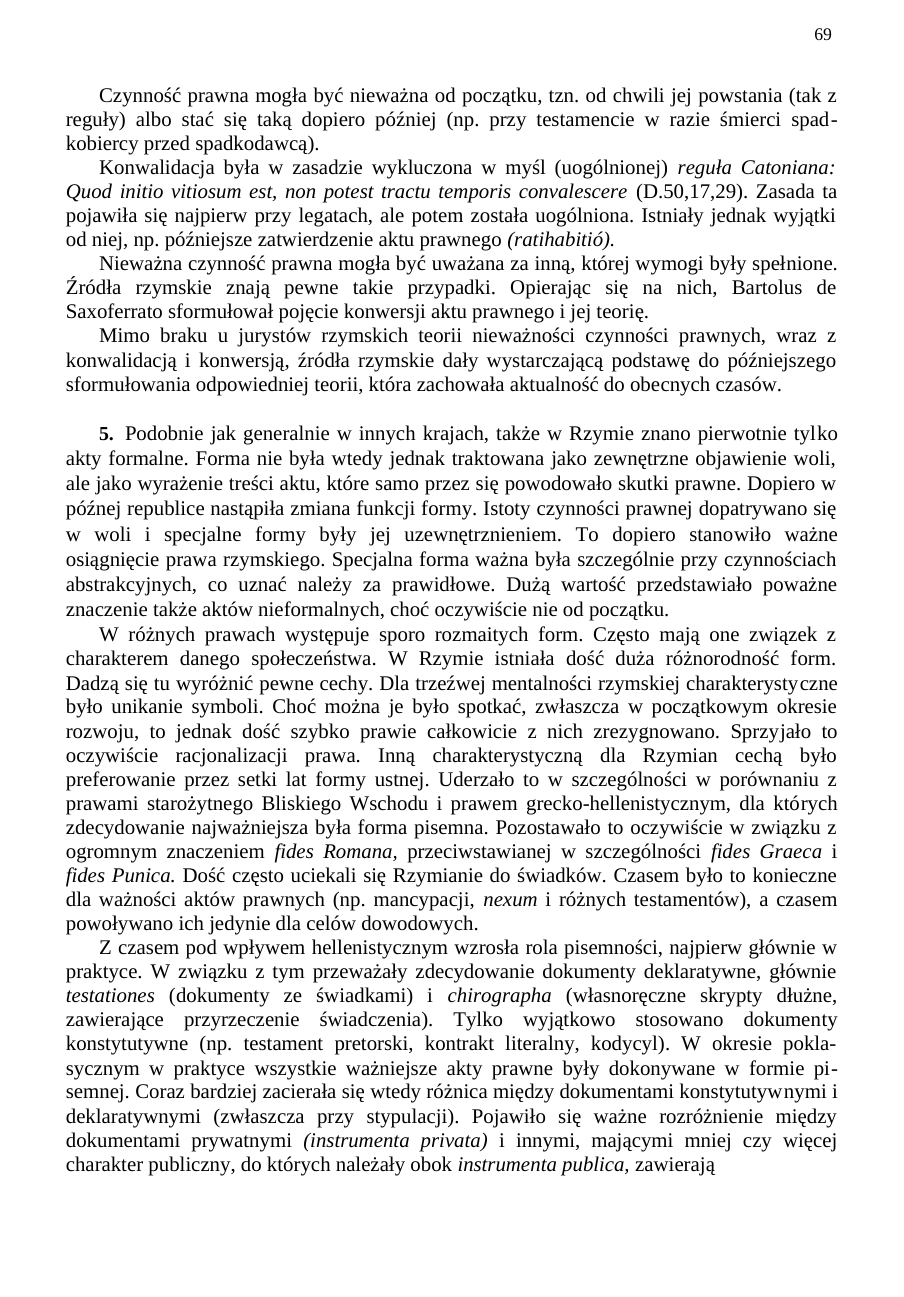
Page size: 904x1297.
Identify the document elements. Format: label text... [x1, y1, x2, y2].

text Z czasem pod wpływem hellenistycznym wzrosła rola pisemności, najpierw głównie w praktyce. W związku z tym przeważały zdecydowanie dokumenty deklaratywne, głównie testationes (dokumenty ze świadkami) i chirographa (własnoręczne skrypty dłużne, zawierające przyrzeczenie świadczenia). Tylko wyjątkowo stosowano dokumen­ty konstytutywne (np. testament pretorski, kontrakt literalny, kodycyl). W okresie pokla- sycznym w praktyce wszystkie ważniejsze akty prawne były dokonywane w formie pi­semnej. Coraz bardziej zacierała się wtedy różnica między dokumentami konstytutyw­nymi i deklaratywnymi (zwłaszcza przy stypulacji). Pojawiło się ważne rozróżnienie między dokumentami prywatnymi (instrumenta privata) i innymi, mającymi mniej czy więcej charakter publiczny, do których należały obok instrumenta publica, zawierają­ [66, 935, 838, 1176]
list Podobnie jak generalnie w innych krajach, także w Rzymie znano pierwotnie tyl­ko akty formalne. Forma nie była wtedy jednak traktowana jako zewnętrzne objawienie woli, ale jako wyrażenie treści aktu, które samo przez się powodowało skutki prawne. Dopiero w późnej republice nastąpiła zmiana funkcji formy. Istoty czynności prawnej dopatrywano się w woli i specjalne formy były jej uzewnętrznieniem. To dopiero stano­wiło ważne osiągnięcie prawa rzymskiego. Specjalna forma ważna była szczególnie przy czynnościach abstrakcyjnych, co uznać należy za prawidłowe. Dużą wartość przedstawiało poważne znaczenie także aktów nieformalnych, choć oczywiście nie od początku. [66, 421, 838, 621]
text Mimo braku u jurystów rzymskich teorii nieważności czynności prawnych, wraz z konwalidacją i konwersją, źródła rzymskie dały wystarczającą podstawę do późniejszego sformułowania odpowiedniej teorii, która zachowała aktualność do obe­cnych czasów. [66, 323, 838, 396]
text Czynność prawna mogła być nieważna od początku, tzn. od chwili jej powstania (tak z reguły) albo stać się taką dopiero później (np. przy testamencie w razie śmierci spad­kobiercy przed spadkodawcą). [66, 83, 838, 155]
text Konwalidacja była w zasadzie wykluczona w myśl (uogólnionej) reguła Catoniana: Quod initio vitiosum est, non potest tractu temporis convalescere (D.50,17,29). Zasada ta pojawiła się najpierw przy legatach, ale potem została uogólniona. Istniały jednak wyjątki od niej, np. późniejsze zatwierdzenie aktu prawnego (ratihabitió). [66, 155, 838, 251]
text W różnych prawach występuje sporo rozmaitych form. Często mają one związek z charakterem danego społeczeństwa. W Rzymie istniała dość duża różnorodność form. Dadzą się tu wyróżnić pewne cechy. Dla trzeźwej mentalności rzymskiej charakterysty­czne było unikanie symboli. Choć można je było spotkać, zwłaszcza w początkowym okresie rozwoju, to jednak dość szybko prawie całkowicie z nich zrezygnowano. Sprzy­jało to oczywiście racjonalizacji prawa. Inną charakterystyczną dla Rzymian cechą było preferowanie przez setki lat formy ustnej. Uderzało to w szczególności w porównaniu z prawami starożytnego Bliskiego Wschodu i prawem grecko-hellenistycznym, dla któ­rych zdecydowanie najważniejsza była forma pisemna. Pozostawało to oczywiście w związku z ogromnym znaczeniem fides Romana, przeciwstawianej w szczególności fides Graeca i fides Punica. Dość często uciekali się Rzymianie do świadków. Czasem było to konieczne dla ważności aktów prawnych (np. mancypacji, nexum i różnych te­stamentów), a czasem powoływano ich jedynie dla celów dowodowych. [66, 622, 838, 935]
text 69 [814, 23, 838, 44]
text Nieważna czynność prawna mogła być uważana za inną, której wymogi były speł­nione. Źródła rzymskie znają pewne takie przypadki. Opierając się na nich, Bartolus de Saxoferrato sformułował pojęcie konwersji aktu prawnego i jej teorię. [66, 251, 838, 323]
